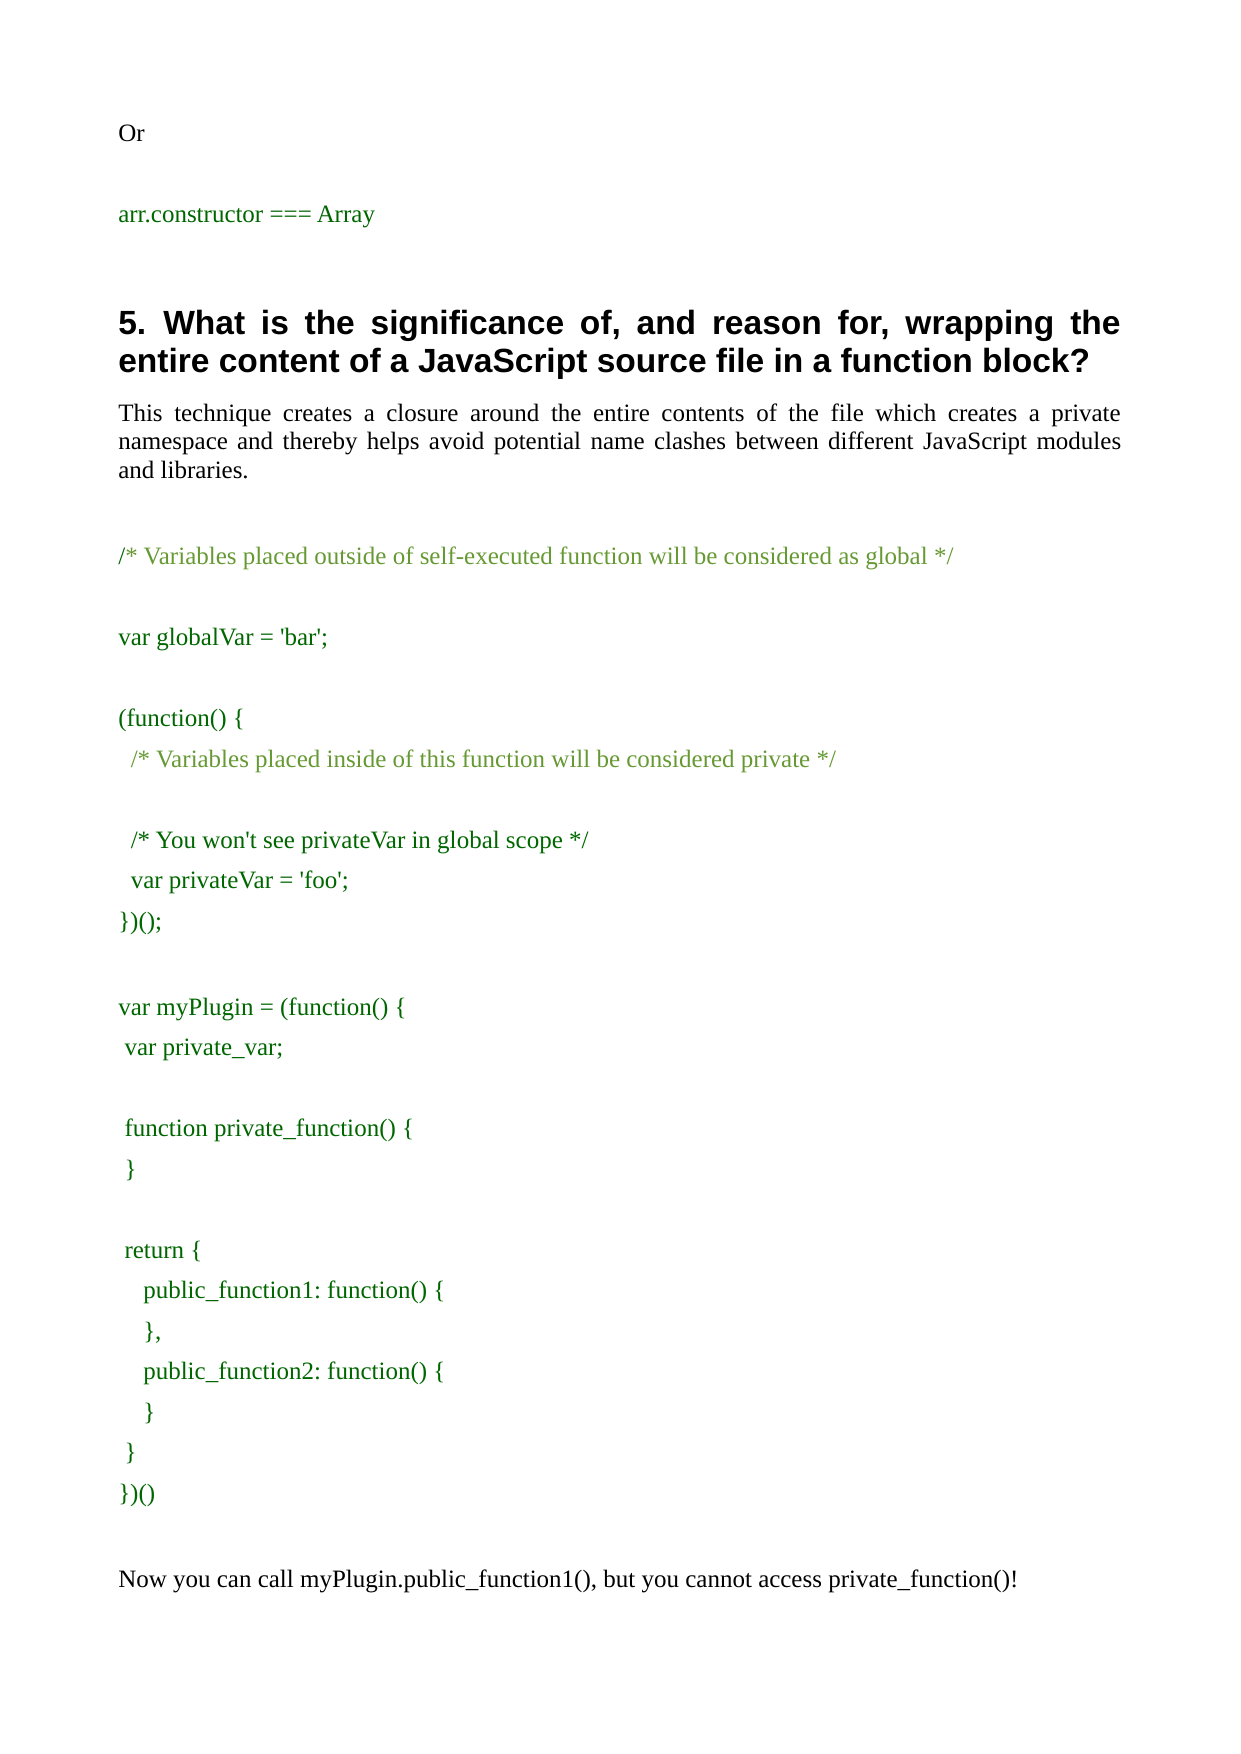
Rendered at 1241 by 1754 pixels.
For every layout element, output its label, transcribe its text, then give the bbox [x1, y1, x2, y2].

text /* You won't see privateVar in global scope */ [118, 825, 1122, 853]
text var myPlugin = (function() { [118, 992, 1122, 1020]
text var globalVar = 'bar'; [118, 622, 1122, 651]
text })(); [118, 906, 1122, 934]
text var private_var; [118, 1032, 1122, 1061]
text } [118, 1397, 1122, 1426]
text public_function1: function() { [118, 1275, 1122, 1304]
text arr.constructor === Array [118, 199, 1122, 228]
text (function() { [118, 703, 1122, 732]
text /* Variables placed outside of self-executed function will be considered as global */ [118, 541, 1122, 570]
subtitle What is the significance of, and reason for, wrapping the entire content of a JavaScript source file in a function block? [118, 303, 1122, 380]
text function private_function() { [118, 1113, 1122, 1142]
text } [118, 1437, 1122, 1466]
text This technique creates a closure around the entire contents of the file which creates a private namespace and thereby helps avoid potential name clashes between different JavaScript modules and libraries. [118, 398, 1122, 484]
text /* Variables placed inside of this function will be considered private */ [118, 744, 1122, 772]
text return { [118, 1235, 1122, 1263]
text Or [118, 118, 1122, 147]
text }, [118, 1316, 1122, 1344]
text Now you can call myPlugin.public_function1(), but you cannot access private_function()! [118, 1564, 1122, 1592]
text public_function2: function() { [118, 1356, 1122, 1385]
text })() [118, 1478, 1122, 1507]
text } [118, 1154, 1122, 1182]
text var privateVar = 'foo'; [118, 865, 1122, 894]
